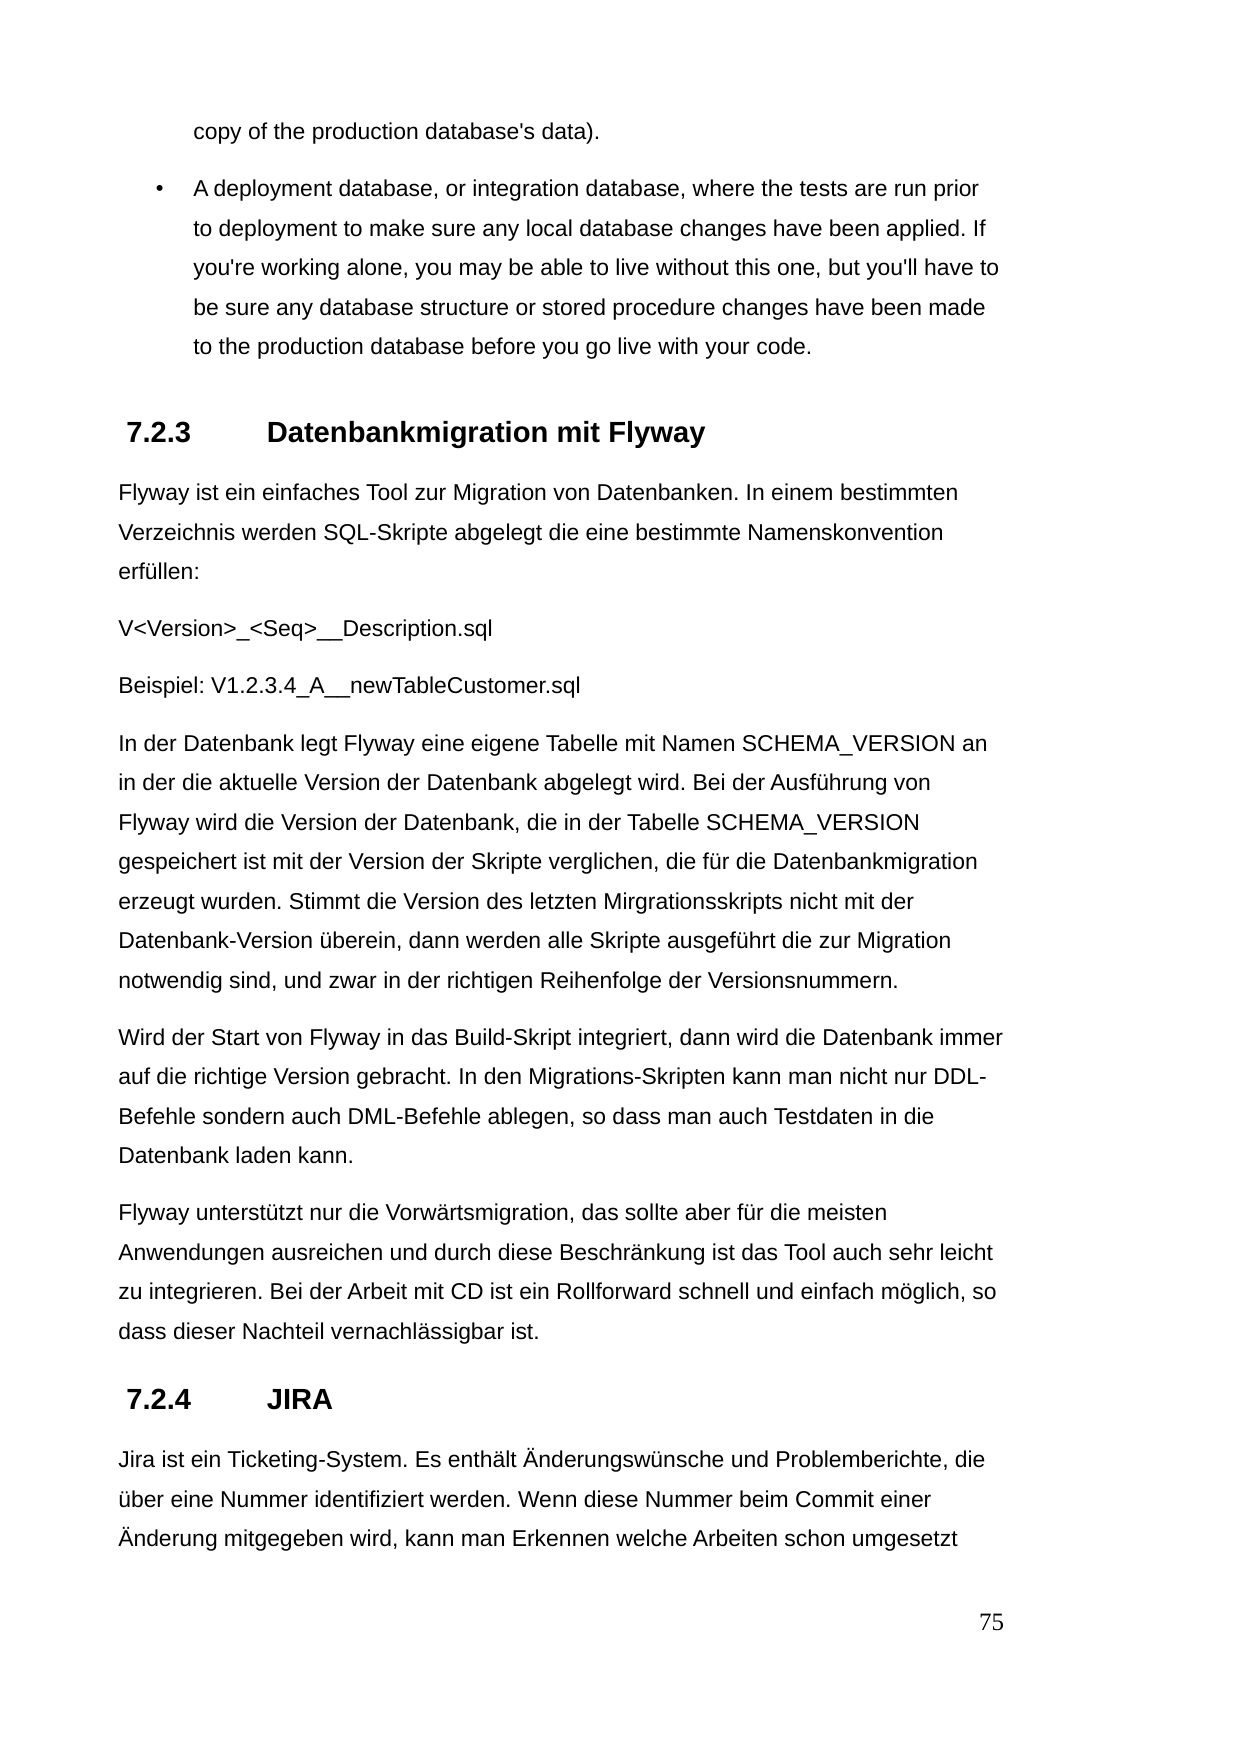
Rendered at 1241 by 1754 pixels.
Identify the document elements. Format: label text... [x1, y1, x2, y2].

text Flyway unterstützt nur die Vorwärtsmigration, das sollte aber für die meisten Anwendungen ausreichen und durch diese Beschränkung ist das Tool auch sehr leicht zu integrieren. Bei der Arbeit mit CD ist ein Rollforward schnell und einfach möglich, so dass dieser Nachteil vernachlässigbar ist. [118, 1199, 1004, 1344]
subtitle JIRA [118, 1382, 1004, 1416]
text In der Datenbank legt Flyway eine eigene Tabelle mit Namen SCHEMA_VERSION an in der die aktuelle Version der Datenbank abgelegt wird. Bei der Ausführung von Flyway wird die Version der Datenbank, die in der Tabelle SCHEMA_VERSION gespeichert ist mit der Version der Skripte verglichen, die für die Datenbankmigration erzeugt wurden. Stimmt die Version des letzten Mirgrationsskripts nicht mit der Datenbank-Version überein, dann werden alle Skripte ausgeführt die zur Migration notwendig sind, und zwar in der richtigen Reihenfolge der Versionsnummern. [118, 730, 1004, 993]
text Beispiel: V1.2.3.4_A__newTableCustomer.sql [118, 672, 1004, 699]
list A deployment database, or integration database, where the tests are run prior to deployment to make sure any local database changes have been applied. If you're working alone, you may be able to live without this one, but you'll have to be sure any database structure or stored procedure changes have been made to the production database before you go live with your code. [156, 175, 1004, 359]
text Jira ist ein Ticketing-System. Es enthält Änderungswünsche und Problemberichte, die über eine Nummer identifiziert werden. Wenn diese Nummer beim Commit einer Änderung mitgegeben wird, kann man Erkennen welche Arbeiten schon umgesetzt [118, 1446, 1004, 1551]
text Wird der Start von Flyway in das Build-Skript integriert, dann wird die Datenbank immer auf die richtige Version gebracht. In den Migrations-Skripten kann man nicht nur DDL-Befehle sondern auch DML-Befehle ablegen, so dass man auch Testdaten in die Datenbank laden kann. [118, 1024, 1004, 1168]
text Flyway ist ein einfaches Tool zur Migration von Datenbanken. In einem bestimmten Verzeichnis werden SQL-Skripte abgelegt die eine bestimmte Namenskonvention erfüllen: [118, 479, 1004, 584]
text V<Version>_<Seq>__Description.sql [118, 615, 1004, 642]
subtitle Datenbankmigration mit Flyway [118, 415, 1004, 449]
list copy of the production database's data). [156, 118, 1004, 144]
